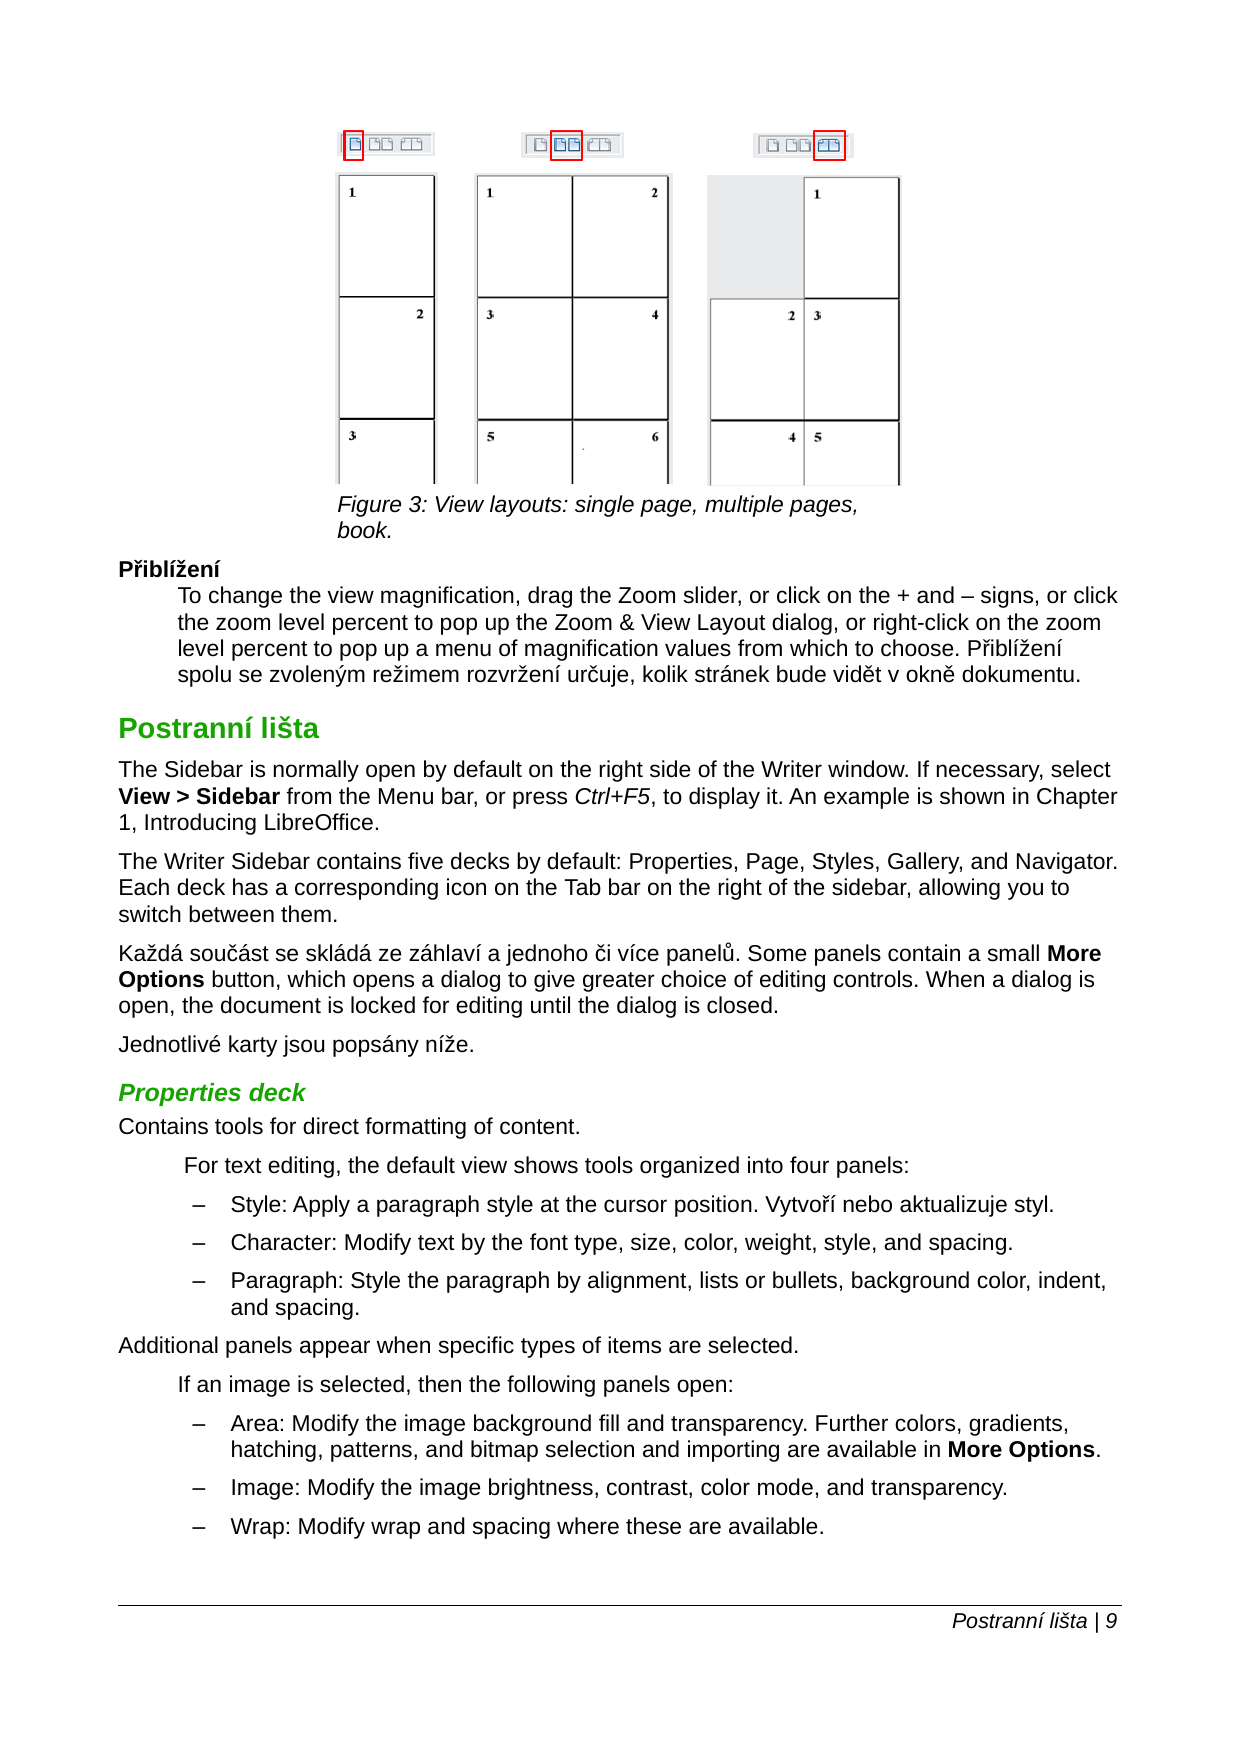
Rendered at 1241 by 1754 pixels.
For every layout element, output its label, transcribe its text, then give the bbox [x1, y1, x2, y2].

text Figure 3: View layouts: single page, multiple pages, book. [337, 491, 903, 544]
subtitle Properties deck [118, 1078, 1122, 1107]
text If an image is selected, then the following panels open: [177, 1371, 1122, 1397]
text Contains tools for direct formatting of content. [118, 1113, 1122, 1139]
text Přiblížení [118, 556, 1122, 582]
list Paragraph: Style the paragraph by alignment, lists or bullets, background color, indent, and spacing. [192, 1267, 1122, 1320]
text To change the view magnification, drag the Zoom slider, or click on the + and – signs, or click the zoom level percent to pop up the Zoom & View Layout dialog, or right-click on the zoom level percent to pop up a menu of magnification values from which to choose. Přiblížení spolu se zvoleným režimem rozvržení určuje, kolik stránek bude vidět v okně dokumentu. [177, 582, 1122, 687]
list Character: Modify text by the font type, size, color, weight, style, and spacing. [192, 1229, 1122, 1255]
text The Writer Sidebar contains five decks by default: Properties, Page, Styles, Gallery, and Navigator. Each deck has a corresponding icon on the Tab bar on the right of the sidebar, allowing you to switch between them. [118, 848, 1122, 927]
list Area: Modify the image background fill and transparency. Further colors, gradients, hatching, patterns, and bitmap selection and importing are available in More Options. [192, 1409, 1122, 1462]
text The Sidebar is normally open by default on the right side of the Writer window. If necessary, select View > Sidebar from the Menu bar, or press Ctrl+F5, to display it. An example is shown in Chapter 1, Introducing LibreOffice. [118, 756, 1122, 836]
list Image: Modify the image brightness, contrast, color mode, and transparency. [192, 1474, 1122, 1501]
list Wrap: Modify wrap and spacing where these are available. [192, 1513, 1122, 1539]
picture [324, 118, 916, 491]
subtitle Postranní lišta [118, 711, 1122, 745]
text Jednotlivé karty jsou popsány níže. [118, 1031, 1122, 1057]
text Additional panels appear when specific types of items are selected. [118, 1332, 1122, 1358]
text Každá součást se skládá ze záhlaví a jednoho či více panelů. Some panels contain a small More Options button, which opens a dialog to give greater choice of editing controls. When a dialog is open, the document is locked for editing until the dialog is closed. [118, 939, 1122, 1019]
text For text editing, the default view shows tools organized into four panels: [177, 1152, 1122, 1178]
list Style: Apply a paragraph style at the cursor position. Vytvoří nebo aktualizuje styl. [192, 1191, 1122, 1217]
